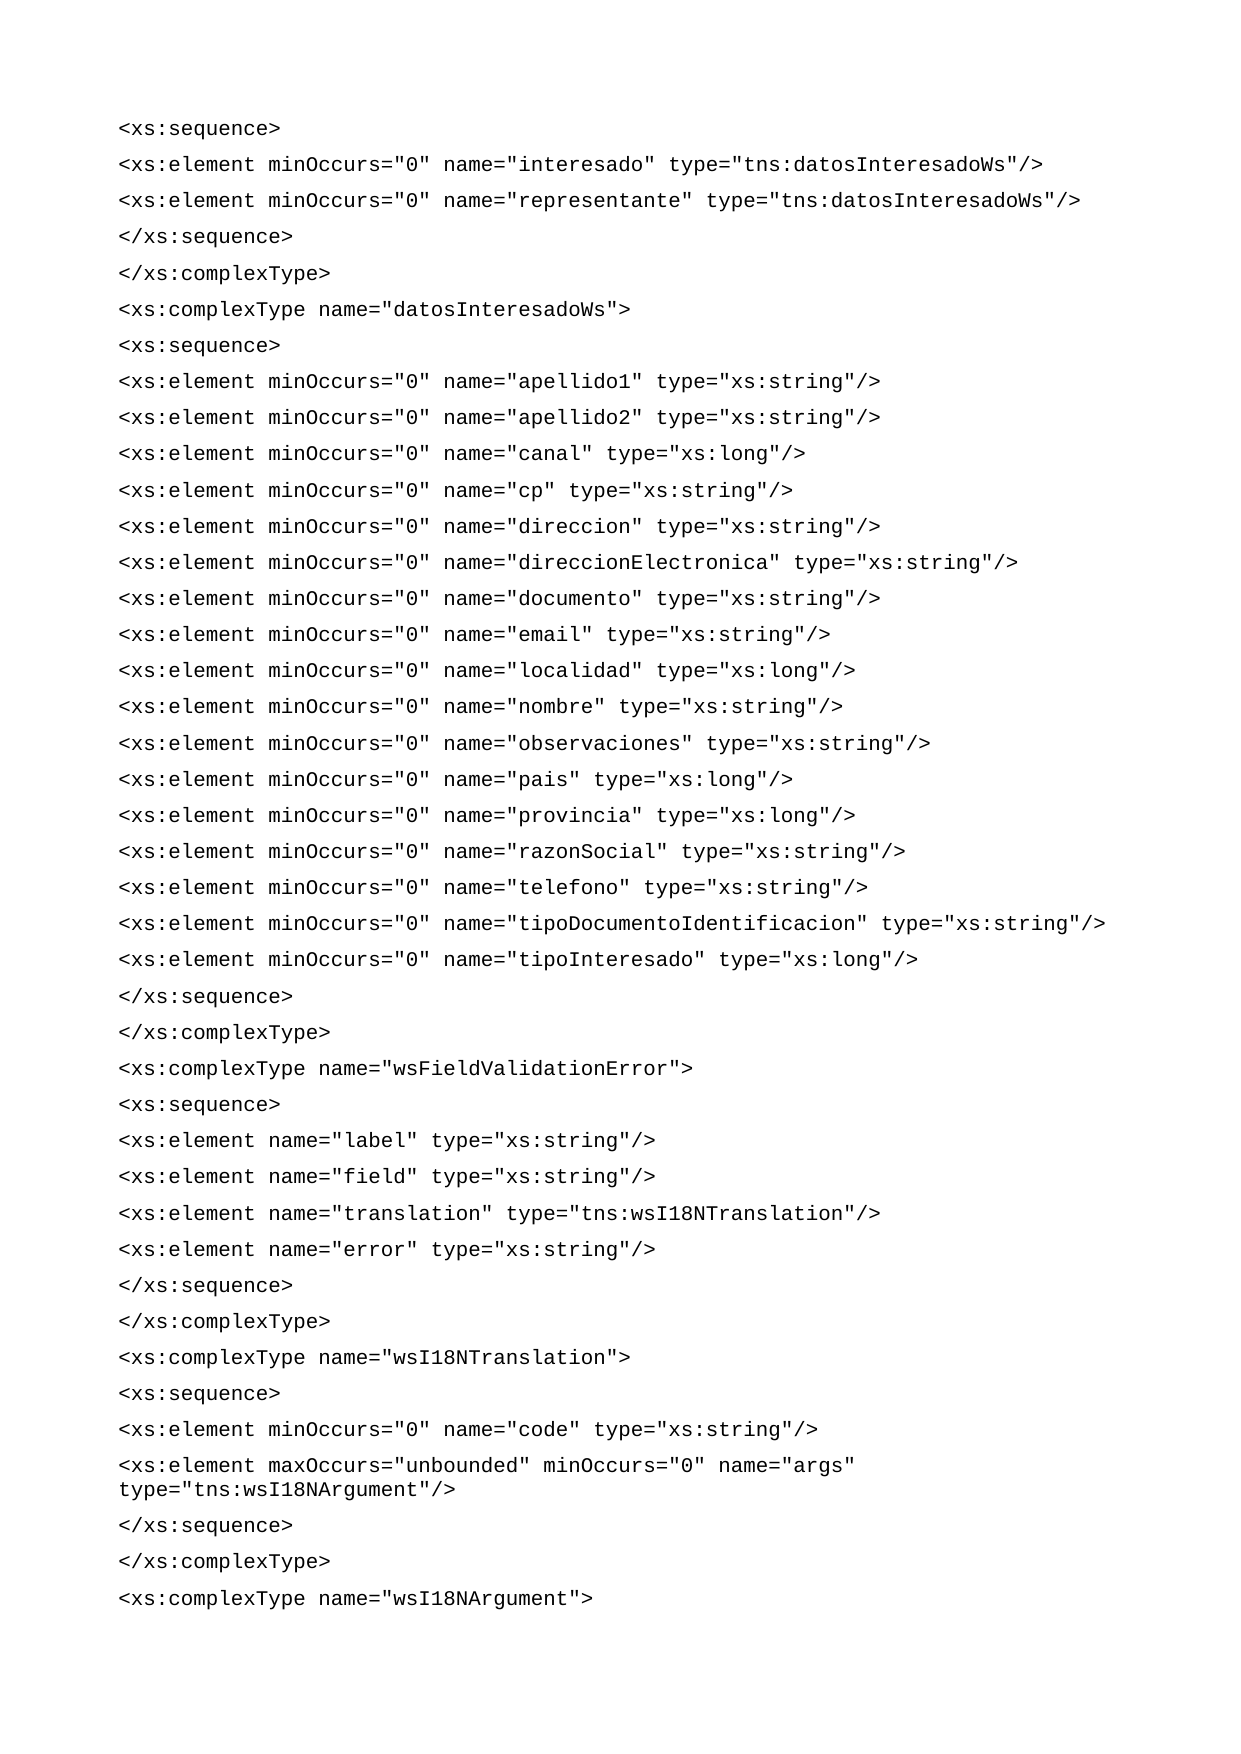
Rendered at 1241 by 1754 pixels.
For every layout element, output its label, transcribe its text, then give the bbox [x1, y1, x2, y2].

text <xs:element minOccurs="0" name="email" type="xs:string"/> [118, 624, 1122, 648]
text <xs:element minOccurs="0" name="tipoDocumentoIdentificacion" type="xs:string"/> [118, 913, 1122, 937]
text <xs:element minOccurs="0" name="cp" type="xs:string"/> [118, 479, 1122, 503]
text <xs:element minOccurs="0" name="interesado" type="tns:datosInteresadoWs"/> [118, 154, 1122, 178]
text </xs:sequence> [118, 986, 1122, 1009]
text <xs:element minOccurs="0" name="localidad" type="xs:long"/> [118, 660, 1122, 684]
text <xs:element name="label" type="xs:string"/> [118, 1130, 1122, 1154]
text </xs:sequence> [118, 1515, 1122, 1539]
text <xs:element name="field" type="xs:string"/> [118, 1166, 1122, 1190]
text <xs:element minOccurs="0" name="direccionElectronica" type="xs:string"/> [118, 552, 1122, 576]
text <xs:element minOccurs="0" name="canal" type="xs:long"/> [118, 443, 1122, 467]
text <xs:element minOccurs="0" name="representante" type="tns:datosInteresadoWs"/> [118, 190, 1122, 214]
text </xs:complexType> [118, 263, 1122, 286]
text <xs:complexType name="wsI18NTranslation"> [118, 1347, 1122, 1371]
text <xs:complexType name="datosInteresadoWs"> [118, 299, 1122, 322]
text <xs:element minOccurs="0" name="razonSocial" type="xs:string"/> [118, 841, 1122, 865]
text <xs:sequence> [118, 1094, 1122, 1118]
text </xs:complexType> [118, 1022, 1122, 1045]
text <xs:sequence> [118, 335, 1122, 359]
text <xs:element name="translation" type="tns:wsI18NTranslation"/> [118, 1202, 1122, 1226]
text <xs:sequence> [118, 1383, 1122, 1407]
text </xs:sequence> [118, 1275, 1122, 1298]
text <xs:element minOccurs="0" name="tipoInteresado" type="xs:long"/> [118, 949, 1122, 973]
text <xs:element minOccurs="0" name="direccion" type="xs:string"/> [118, 516, 1122, 539]
text </xs:complexType> [118, 1311, 1122, 1334]
text <xs:element minOccurs="0" name="provincia" type="xs:long"/> [118, 805, 1122, 828]
text <xs:element name="error" type="xs:string"/> [118, 1239, 1122, 1262]
text <xs:element minOccurs="0" name="observaciones" type="xs:string"/> [118, 733, 1122, 756]
text <xs:element maxOccurs="unbounded" minOccurs="0" name="args" type="tns:wsI18NArgument"/> [118, 1456, 1122, 1503]
text <xs:element minOccurs="0" name="documento" type="xs:string"/> [118, 588, 1122, 612]
text </xs:sequence> [118, 227, 1122, 250]
text <xs:element minOccurs="0" name="apellido1" type="xs:string"/> [118, 371, 1122, 395]
text </xs:complexType> [118, 1551, 1122, 1575]
text <xs:sequence> [118, 118, 1122, 142]
text <xs:element minOccurs="0" name="nombre" type="xs:string"/> [118, 696, 1122, 720]
text <xs:element minOccurs="0" name="code" type="xs:string"/> [118, 1419, 1122, 1443]
text <xs:element minOccurs="0" name="apellido2" type="xs:string"/> [118, 407, 1122, 431]
text <xs:complexType name="wsFieldValidationError"> [118, 1058, 1122, 1082]
text <xs:element minOccurs="0" name="pais" type="xs:long"/> [118, 769, 1122, 792]
text <xs:complexType name="wsI18NArgument"> [118, 1588, 1122, 1611]
text <xs:element minOccurs="0" name="telefono" type="xs:string"/> [118, 877, 1122, 901]
